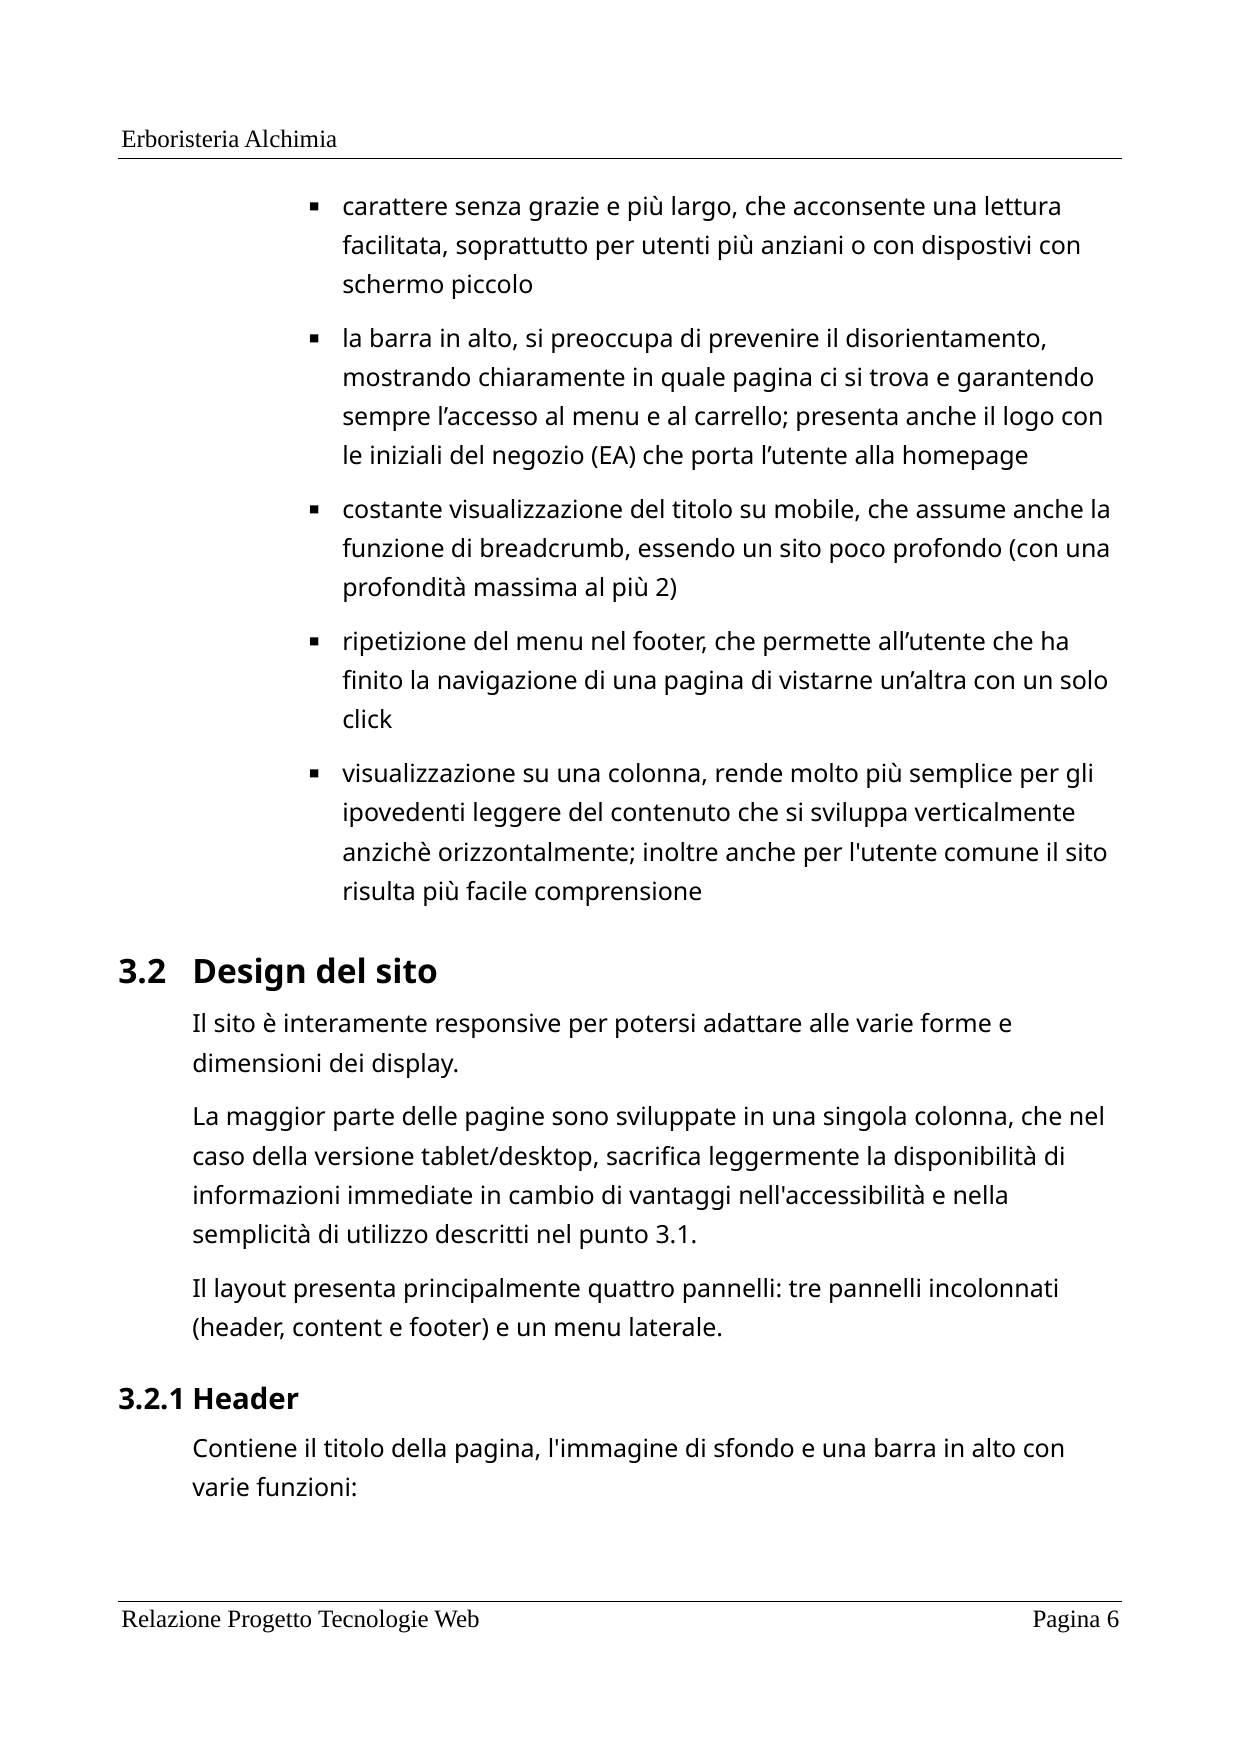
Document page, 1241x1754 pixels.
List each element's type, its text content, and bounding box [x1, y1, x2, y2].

text Il layout presenta principalmente quattro pannelli: tre pannelli incolonnati (header, content e footer) e un menu laterale. [192, 1270, 1122, 1343]
list carattere senza grazie e più largo, che acconsente una lettura facilitata, soprattutto per utenti più anziani o con dispostivi con schermo piccolo [304, 188, 1122, 301]
text La maggior parte delle pagine sono sviluppate in una singola colonna, che nel caso della versione tablet/desktop, sacrifica leggermente la disponibilità di informazioni immediate in cambio di vantaggi nell'accessibilità e nella semplicità di utilizzo descritti nel punto 3.1. [192, 1099, 1122, 1251]
subtitle 3.2.1 Header [118, 1378, 1122, 1418]
list ripetizione del menu nel footer, che permette all’utente che ha finito la navigazione di una pagina di vistarne un’altra con un solo click [304, 624, 1122, 736]
subtitle 3.2 Design del sito [118, 948, 1122, 994]
list costante visualizzazione del titolo su mobile, che assume anche la funzione di breadcrumb, essendo un sito poco profondo (con una profondità massima al più 2) [304, 492, 1122, 604]
text Il sito è interamente responsive per potersi adattare alle varie forme e dimensioni dei display. [192, 1006, 1122, 1079]
text Contiene il titolo della pagina, l'immagine di sfondo e una barra in alto con varie funzioni: [192, 1430, 1122, 1503]
list la barra in alto, si preoccupa di prevenire il disorientamento, mostrando chiaramente in quale pagina ci si trova e garantendo sempre l’accesso al menu e al carrello; presenta anche il logo con le iniziali del negozio (EA) che porta l’utente alla homepage [304, 320, 1122, 472]
list visualizzazione su una colonna, rende molto più semplice per gli ipovedenti leggere del contenuto che si sviluppa verticalmente anzichè orizzontalmente; inoltre anche per l'utente comune il sito risulta più facile comprensione [304, 756, 1122, 907]
